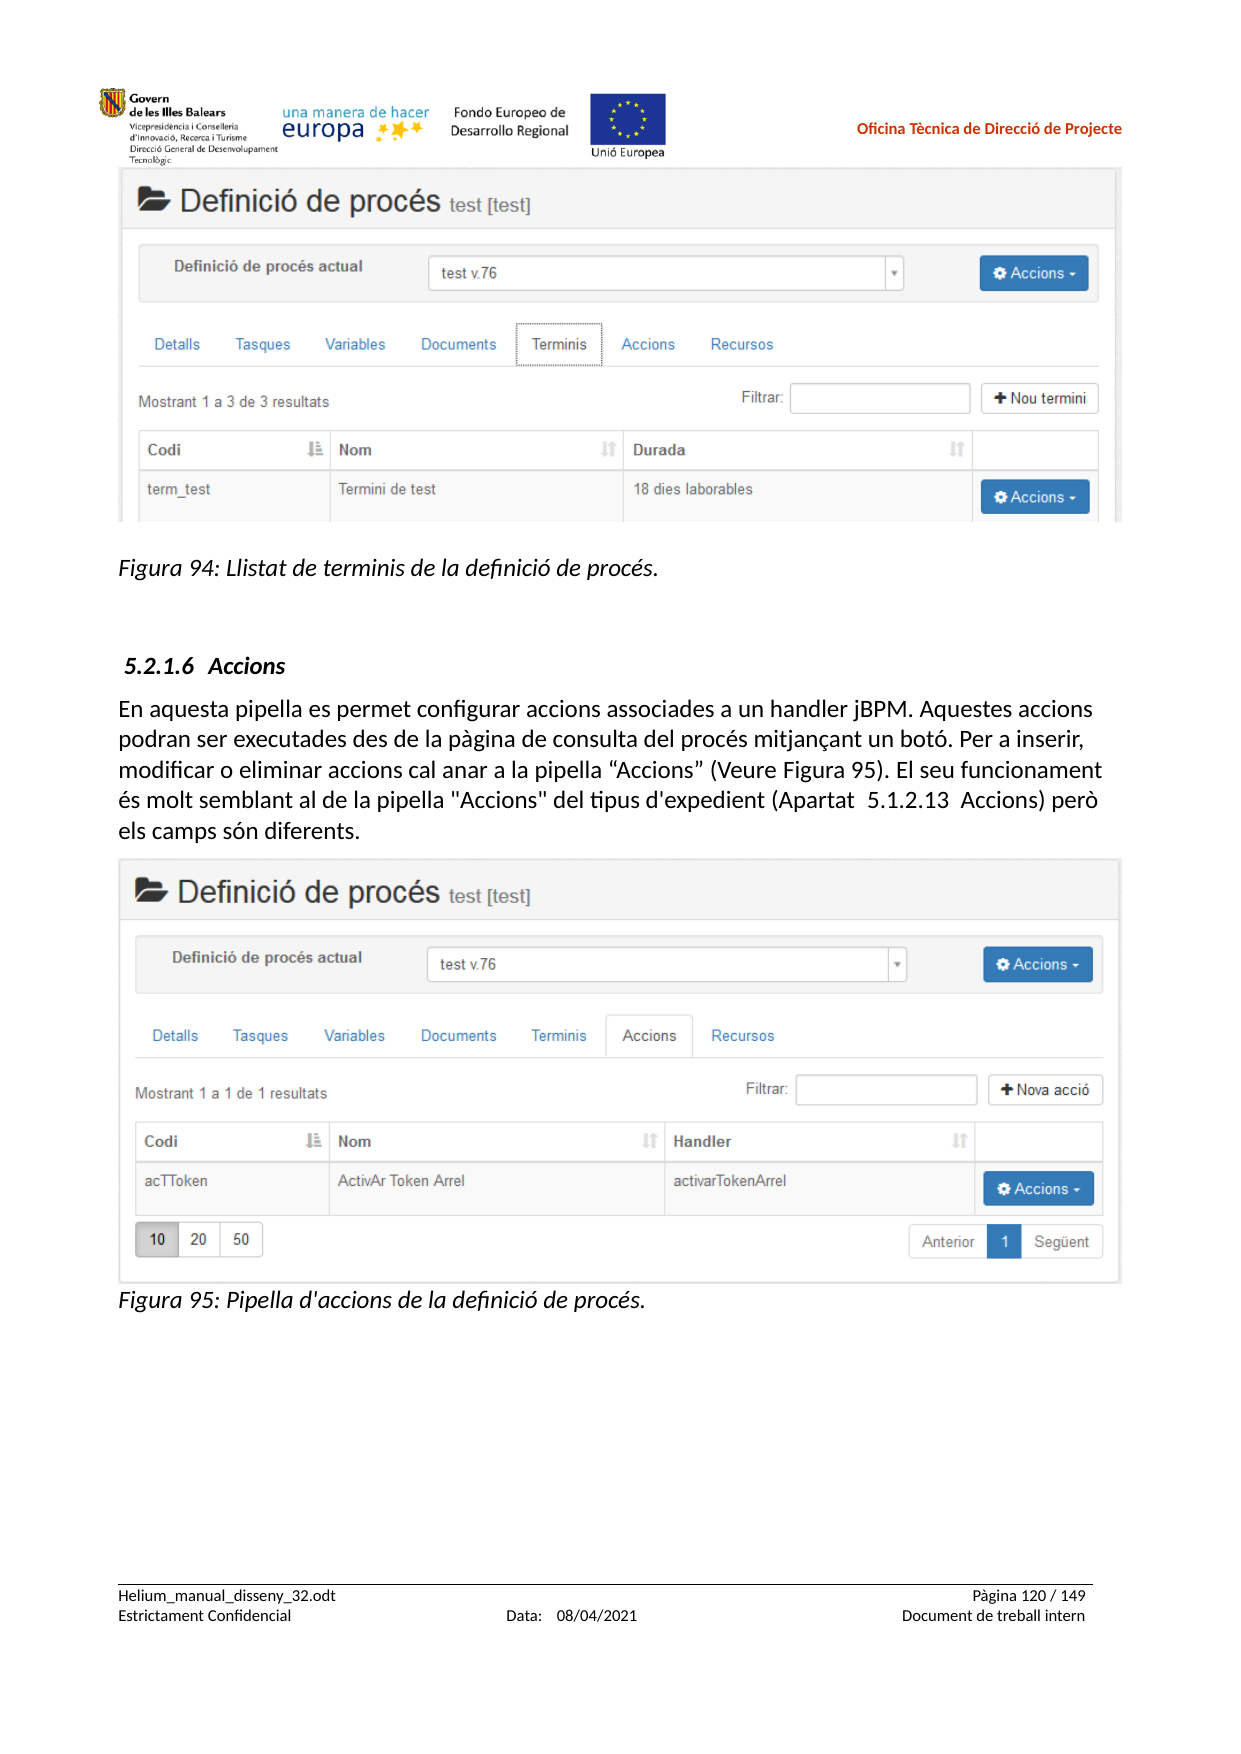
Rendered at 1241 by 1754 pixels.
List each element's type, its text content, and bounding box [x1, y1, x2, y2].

text Figura 95: Pipella d'accions de la definició de procés. [118, 1284, 1122, 1314]
picture [118, 858, 1123, 1284]
text En aquesta pipella es permet configurar accions associades a un handler jBPM. Aquestes accions podran ser executades des de la pàgina de consulta del procés mitjançant un botó. Per a inserir, modificar o eliminar accions cal anar a la pipella “Accions” (Veure Figura 95). El seu funcionament és molt semblant al de la pipella "Accions" del tipus d'expedient (Apartat 5.1.2.13 Accions) però els camps són diferents. [118, 693, 1122, 846]
text Figura 94: Llistat de terminis de la definició de procés. [118, 522, 1122, 582]
picture [99, 87, 668, 166]
picture [118, 167, 1123, 522]
subtitle Accions [118, 650, 1122, 681]
